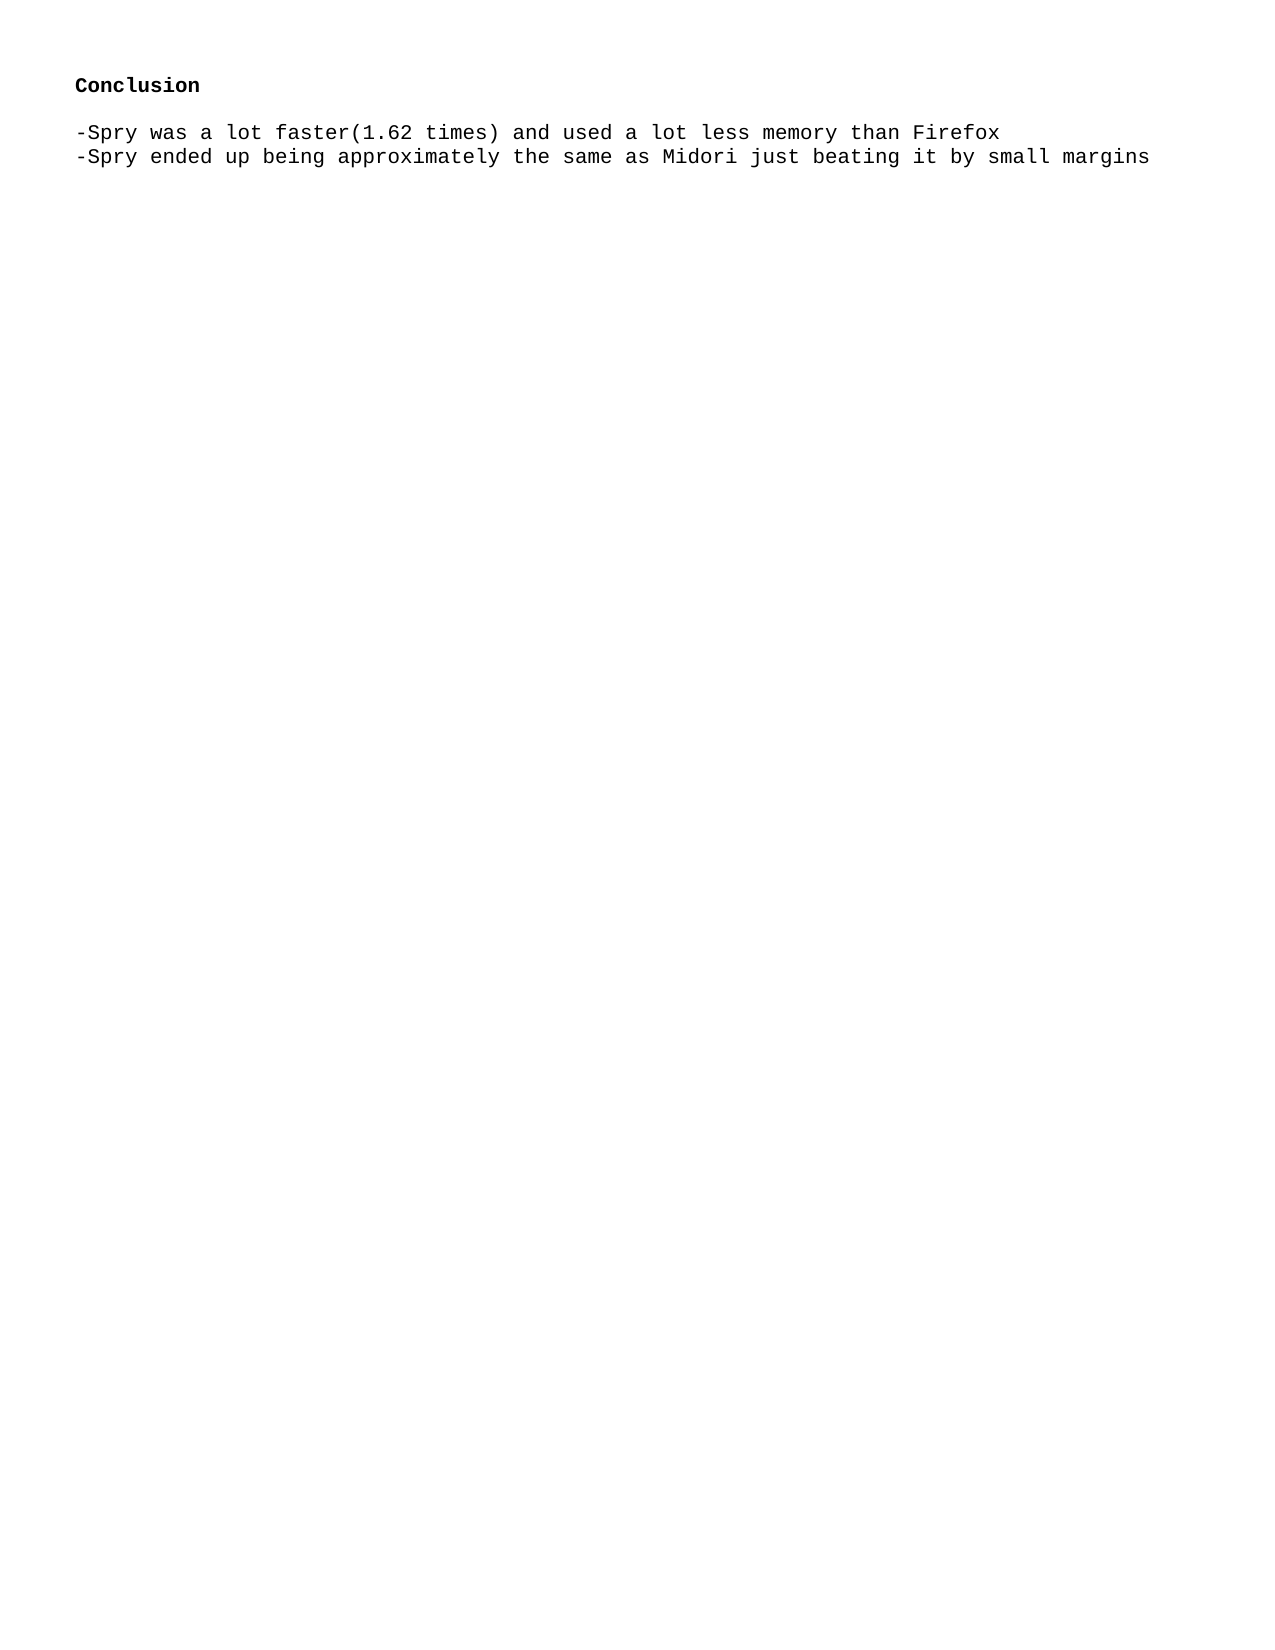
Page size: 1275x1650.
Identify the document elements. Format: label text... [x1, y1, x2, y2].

text Conclusion [75, 75, 1200, 99]
text -Spry was a lot faster(1.62 times) and used a lot less memory than Firefox [75, 122, 1200, 146]
text -Spry ended up being approximately the same as Midori just beating it by small margins [75, 146, 1200, 169]
